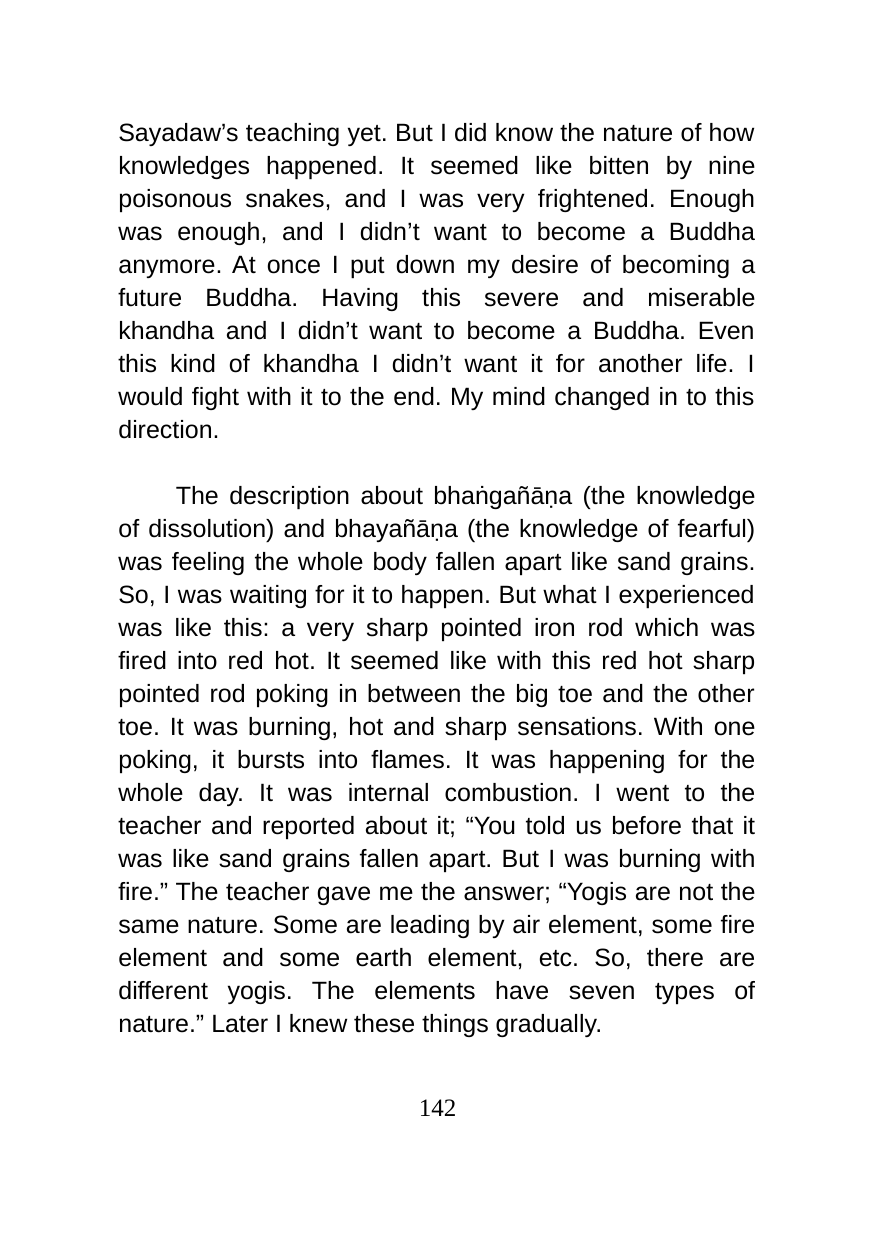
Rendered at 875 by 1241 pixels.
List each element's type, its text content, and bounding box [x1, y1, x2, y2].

text The description about bhaṅgañāṇa (the knowledge of dissolution) and bhayañāṇa (the knowledge of fearful) was feeling the whole body fallen apart like sand grains. So, I was waiting for it to happen. But what I experienced was like this: a very sharp pointed iron rod which was fired into red hot. It seemed like with this red hot sharp pointed rod poking in between the big toe and the other toe. It was burning, hot and sharp sensations. With one poking, it bursts into flames. It was happening for the whole day. It was internal combustion. I went to the teacher and reported about it; “You told us before that it was like sand grains fallen apart. But I was burning with fire.” The teacher gave me the answer; “Yogis are not the same nature. Some are leading by air element, some fire element and some earth element, etc. So, there are different yogis. The elements have seven types of nature.” Later I knew these things gradually. [118, 481, 756, 1038]
text Sayadaw’s teaching yet. But I did know the nature of how knowledges happened. It seemed like bitten by nine poisonous snakes, and I was very frightened. Enough was enough, and I didn’t want to become a Buddha anymore. At once I put down my desire of becoming a future Buddha. Having this severe and miserable khandha and I didn’t want to become a Buddha. Even this kind of khandha I didn’t want it for another life. I would fight with it to the end. My mind changed in to this direction. [118, 118, 756, 444]
